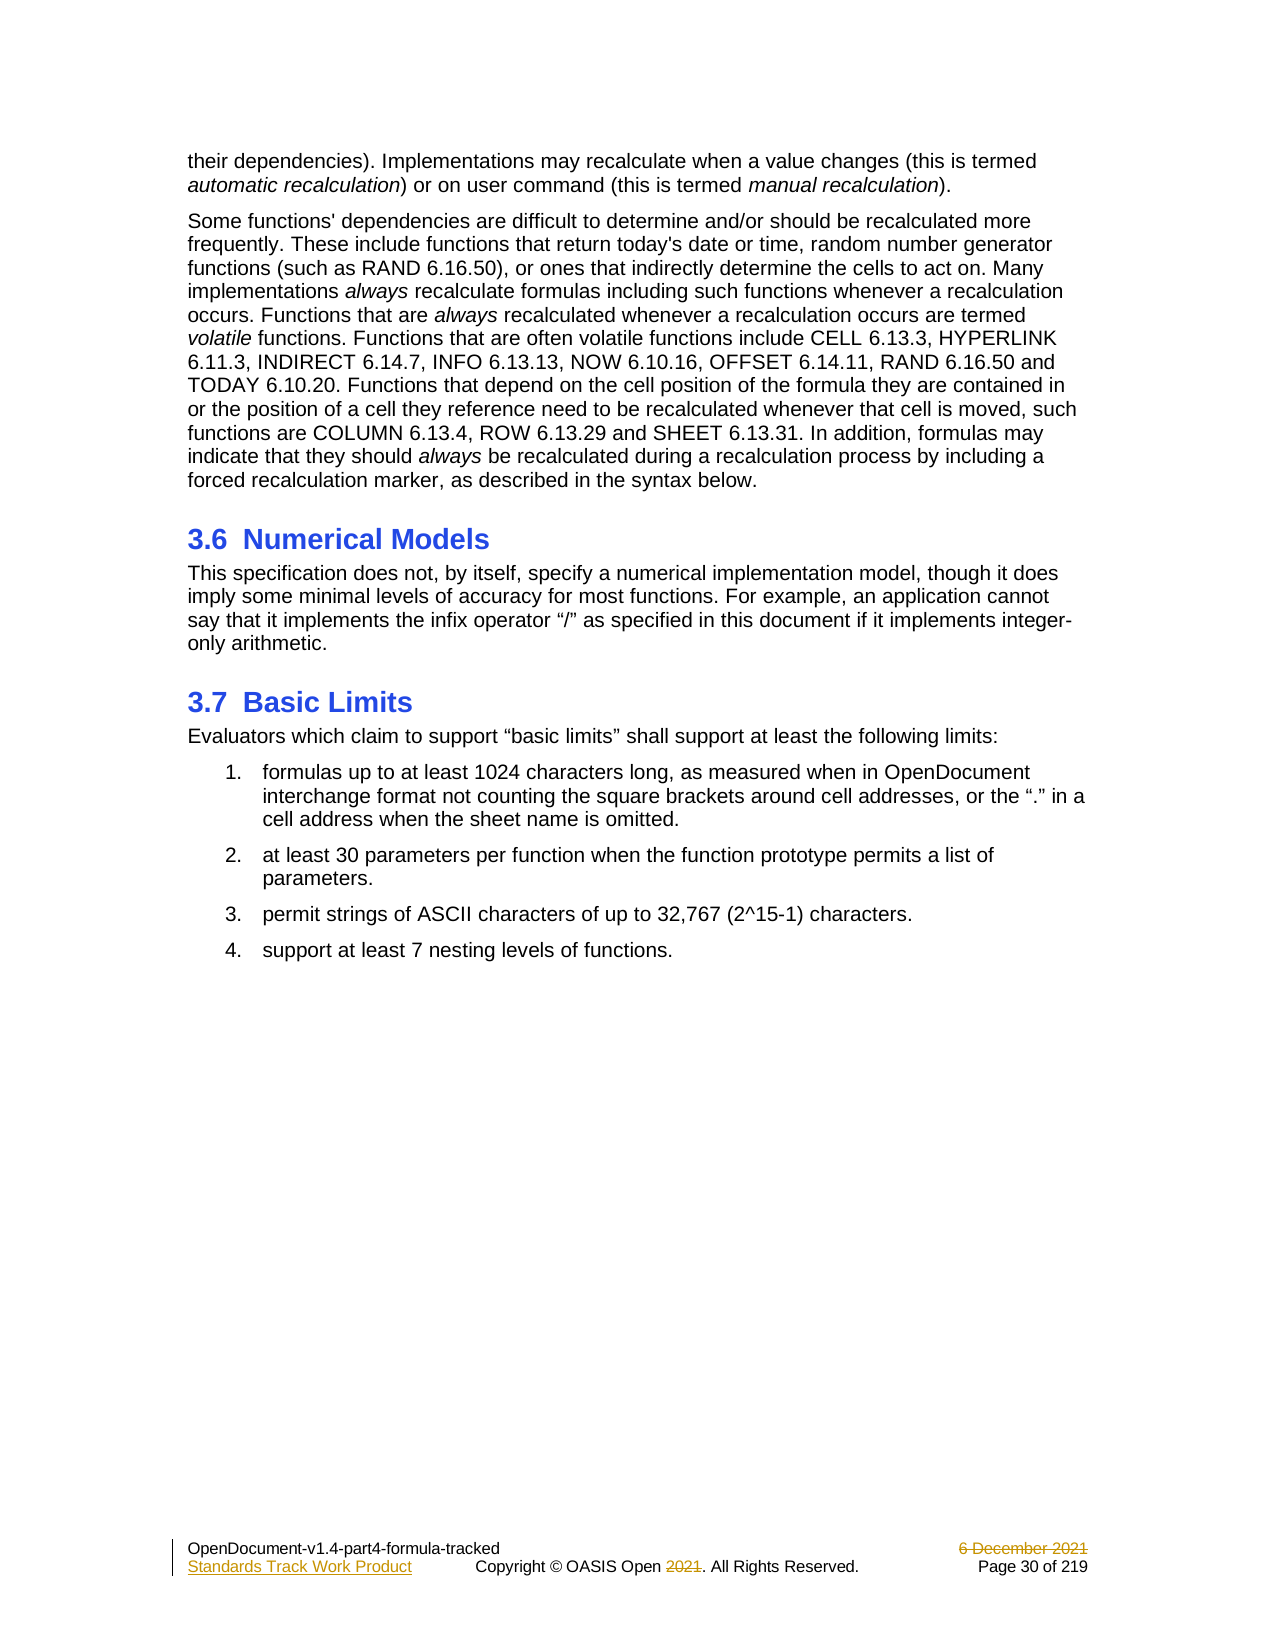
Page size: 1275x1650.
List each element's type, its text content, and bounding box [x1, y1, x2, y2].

list support at least 7 nesting levels of functions. [225, 938, 1088, 962]
list permit strings of ASCII characters of up to 32,767 (2^15-1) characters. [225, 902, 1088, 926]
list at least 30 parameters per function when the function prototype permits a list of parameters. [225, 843, 1088, 890]
subtitle Numerical Models [187, 523, 1088, 555]
list formulas up to at least 1024 characters long, as measured when in OpenDocument interchange format not counting the square brackets around cell addresses, or the “.” in a cell address when the sheet name is omitted. [225, 761, 1088, 831]
text Evaluators which claim to support “basic limits” shall support at least the following limits: [187, 725, 1088, 748]
text Some functions' dependencies are difficult to determine and/or should be recalculated more frequently. These include functions that return today's date or time, random number generator functions (such as RAND 6.16.50), or ones that indirectly determine the cells to act on. Many implementations always recalculate formulas including such functions whenever a recalculation occurs. Functions that are always recalculated whenever a recalculation occurs are termed volatile functions. Functions that are often volatile functions include CELL 6.13.3, HYPERLINK 6.11.3, INDIRECT 6.14.7, INFO 6.13.13, NOW 6.10.16, OFFSET 6.14.11, RAND 6.16.50 and TODAY 6.10.20. Functions that depend on the cell position of the formula they are contained in or the position of a cell they reference need to be recalculated whenever that cell is moved, such functions are COLUMN 6.13.4, ROW 6.13.29 and SHEET 6.13.31. In addition, formulas may indicate that they should always be recalculated during a recalculation process by including a forced recalculation marker, as described in the syntax below. [187, 209, 1088, 492]
text This specification does not, by itself, specify a numerical implementation model, though it does imply some minimal levels of accuracy for most functions. For example, an application cannot say that it implements the infix operator “/” as specified in this document if it implements integer-only arithmetic. [187, 561, 1088, 655]
text their dependencies). Implementations may recalculate when a value changes (this is termed automatic recalculation) or on user command (this is termed manual recalculation). [187, 150, 1088, 197]
subtitle Basic Limits [187, 686, 1088, 719]
